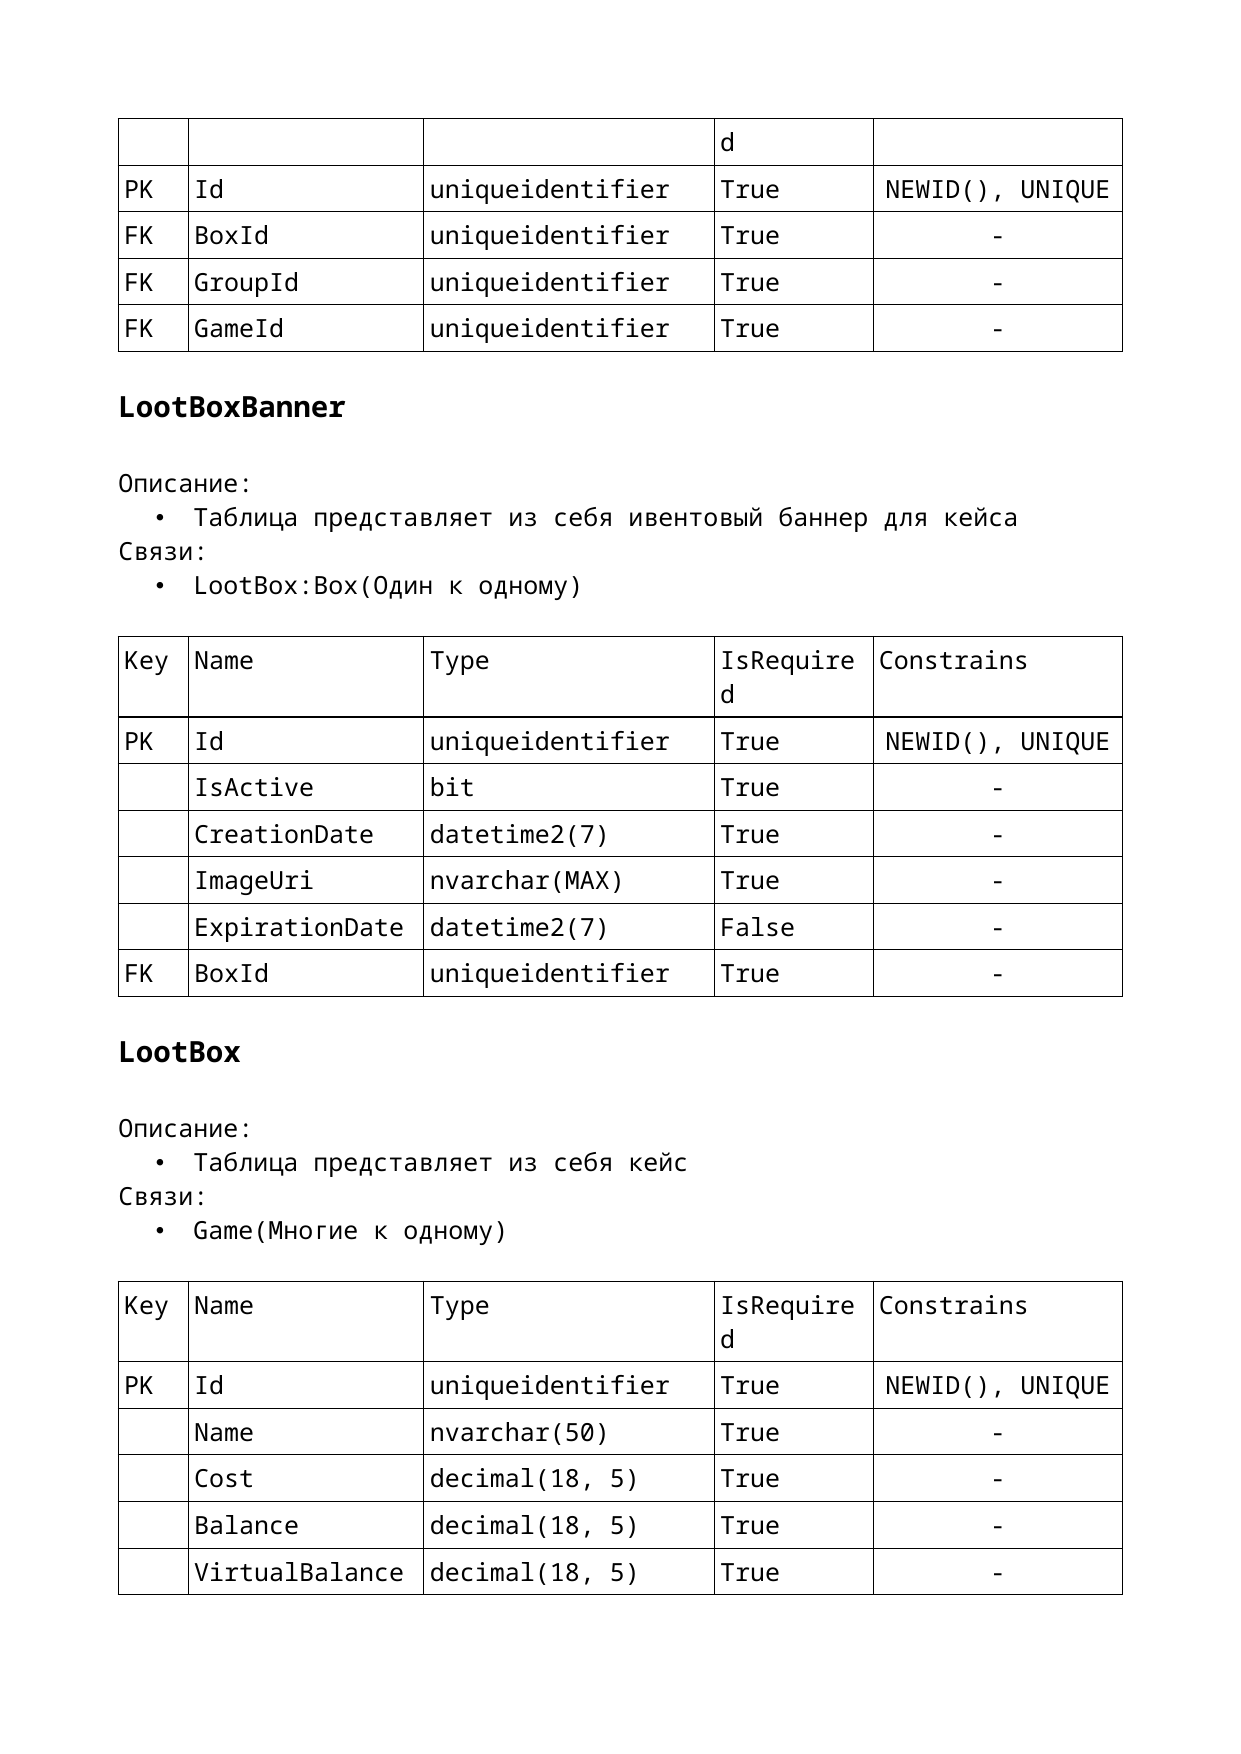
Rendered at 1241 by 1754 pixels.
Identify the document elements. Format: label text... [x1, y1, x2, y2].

table_cell False [715, 904, 873, 949]
text Описание: [118, 465, 1122, 499]
table_cell Id [189, 1362, 423, 1408]
table_cell uniqueidentifier [424, 718, 714, 763]
table_header d [715, 119, 873, 165]
table_cell VirtualBalance [189, 1549, 423, 1594]
table_header Name [189, 637, 423, 716]
table_cell Id [189, 718, 423, 763]
table_cell True [715, 764, 873, 809]
text Связи: [118, 1178, 1122, 1212]
table_cell NEWID(), UNIQUE [874, 718, 1122, 763]
table_cell Id [189, 166, 423, 211]
table_cell uniqueidentifier [424, 305, 714, 351]
table_cell True [715, 1502, 873, 1547]
table_cell - [874, 212, 1122, 258]
text Связи: [118, 533, 1122, 568]
table_cell uniqueidentifier [424, 212, 714, 258]
table_cell True [715, 212, 873, 258]
table_cell FK [119, 305, 188, 351]
table_cell - [874, 1409, 1122, 1454]
table_cell [119, 1455, 188, 1501]
table_cell - [874, 950, 1122, 996]
table_cell - [874, 857, 1122, 903]
table_cell [119, 857, 188, 903]
list Game(Многие к одному) [156, 1212, 1122, 1246]
table_cell Name [189, 1409, 423, 1454]
table_cell [119, 1549, 188, 1594]
table_header [424, 119, 714, 165]
table_cell FK [119, 212, 188, 258]
table_cell True [715, 1362, 873, 1408]
table_cell decimal(18, 5) [424, 1549, 714, 1594]
table_cell uniqueidentifier [424, 1362, 714, 1408]
table_cell ImageUri [189, 857, 423, 903]
table_cell - [874, 811, 1122, 856]
table_header [874, 119, 1122, 165]
table_header IsRequired [715, 637, 873, 716]
table_cell IsActive [189, 764, 423, 809]
text LootBoxBanner [118, 386, 1122, 426]
table_cell NEWID(), UNIQUE [874, 166, 1122, 211]
table_cell BoxId [189, 212, 423, 258]
table_cell bit [424, 764, 714, 809]
table_cell FK [119, 950, 188, 996]
table_cell [119, 1502, 188, 1547]
table_cell True [715, 1455, 873, 1501]
table_cell datetime2(7) [424, 904, 714, 949]
table_cell uniqueidentifier [424, 950, 714, 996]
table_cell True [715, 857, 873, 903]
table_cell uniqueidentifier [424, 259, 714, 304]
table_cell True [715, 718, 873, 763]
table_cell GroupId [189, 259, 423, 304]
list LootBox:Box(Один к одному) [156, 568, 1122, 602]
table_header [189, 119, 423, 165]
table_cell - [874, 904, 1122, 949]
table_cell CreationDate [189, 811, 423, 856]
table_cell True [715, 166, 873, 211]
table_cell True [715, 811, 873, 856]
table_cell GameId [189, 305, 423, 351]
table_header IsRequired [715, 1282, 873, 1361]
table_cell BoxId [189, 950, 423, 996]
table_header Constrains [874, 1282, 1122, 1361]
table_cell PK [119, 718, 188, 763]
table_cell nvarchar(MAX) [424, 857, 714, 903]
table_header Type [424, 1282, 714, 1361]
table_cell [119, 764, 188, 809]
text LootBox [118, 1031, 1122, 1071]
table_cell uniqueidentifier [424, 166, 714, 211]
table_header Type [424, 637, 714, 716]
list Таблица представляет из себя кейс [156, 1144, 1122, 1178]
table_cell True [715, 950, 873, 996]
table_cell - [874, 259, 1122, 304]
table_cell - [874, 764, 1122, 809]
table_cell FK [119, 259, 188, 304]
text Описание: [118, 1110, 1122, 1144]
table_cell - [874, 1502, 1122, 1547]
list Таблица представляет из себя ивентовый баннер для кейса [156, 499, 1122, 533]
table_cell - [874, 1455, 1122, 1501]
table_header [119, 119, 188, 165]
table_cell True [715, 305, 873, 351]
table_cell True [715, 259, 873, 304]
table_cell True [715, 1409, 873, 1454]
table_cell True [715, 1549, 873, 1594]
table_cell ExpirationDate [189, 904, 423, 949]
table_cell PK [119, 1362, 188, 1408]
table_cell - [874, 305, 1122, 351]
table_cell [119, 811, 188, 856]
table_header Name [189, 1282, 423, 1361]
table_cell Cost [189, 1455, 423, 1501]
table_cell PK [119, 166, 188, 211]
table_cell nvarchar(50) [424, 1409, 714, 1454]
table_header Key [119, 1282, 188, 1361]
table_cell datetime2(7) [424, 811, 714, 856]
table_cell - [874, 1549, 1122, 1594]
table_cell NEWID(), UNIQUE [874, 1362, 1122, 1408]
table_cell [119, 1409, 188, 1454]
table_cell [119, 904, 188, 949]
table_cell decimal(18, 5) [424, 1502, 714, 1547]
table_header Constrains [874, 637, 1122, 716]
table_cell Balance [189, 1502, 423, 1547]
table_header Key [119, 637, 188, 716]
table_cell decimal(18, 5) [424, 1455, 714, 1501]
